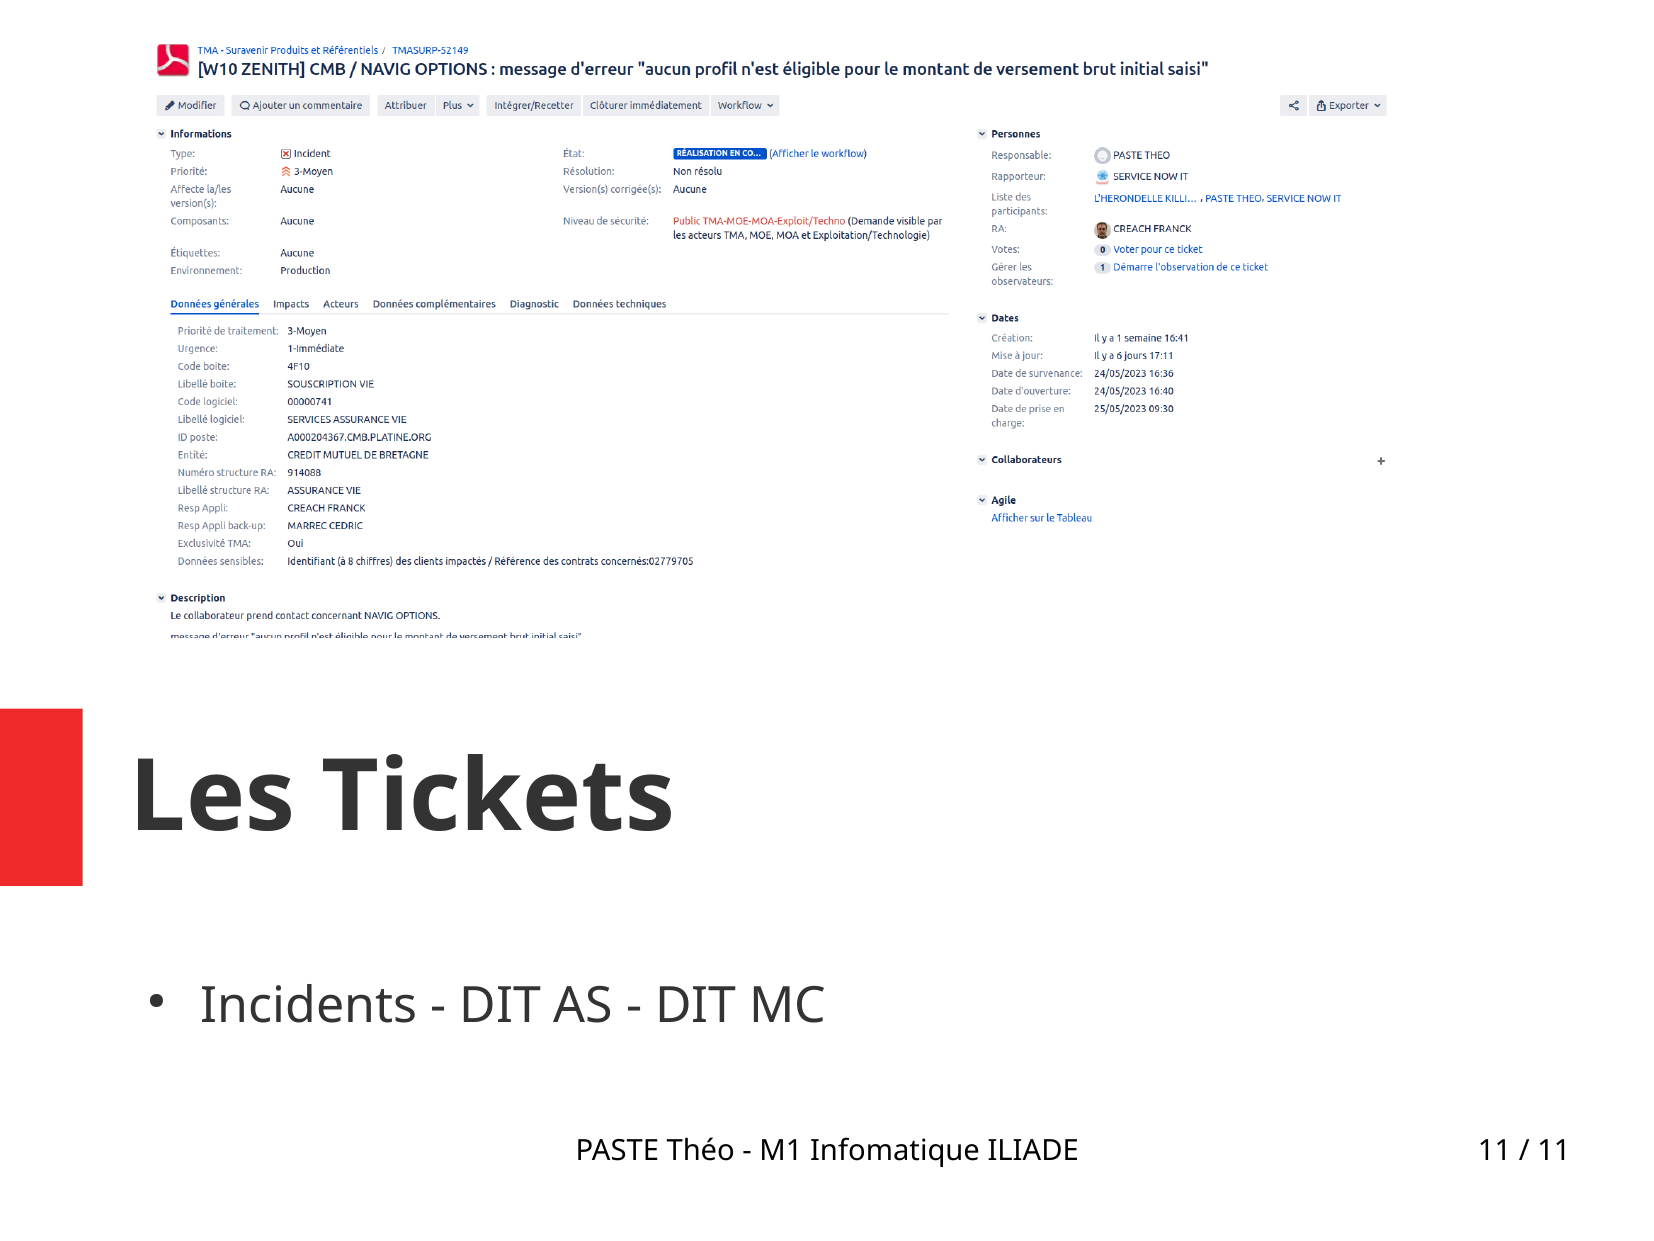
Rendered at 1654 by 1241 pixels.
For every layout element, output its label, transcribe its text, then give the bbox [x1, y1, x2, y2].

list Incidents - DIT AS - DIT MC [129, 968, 1536, 1130]
picture [149, 35, 1394, 638]
title Les Tickets [129, 673, 1536, 910]
